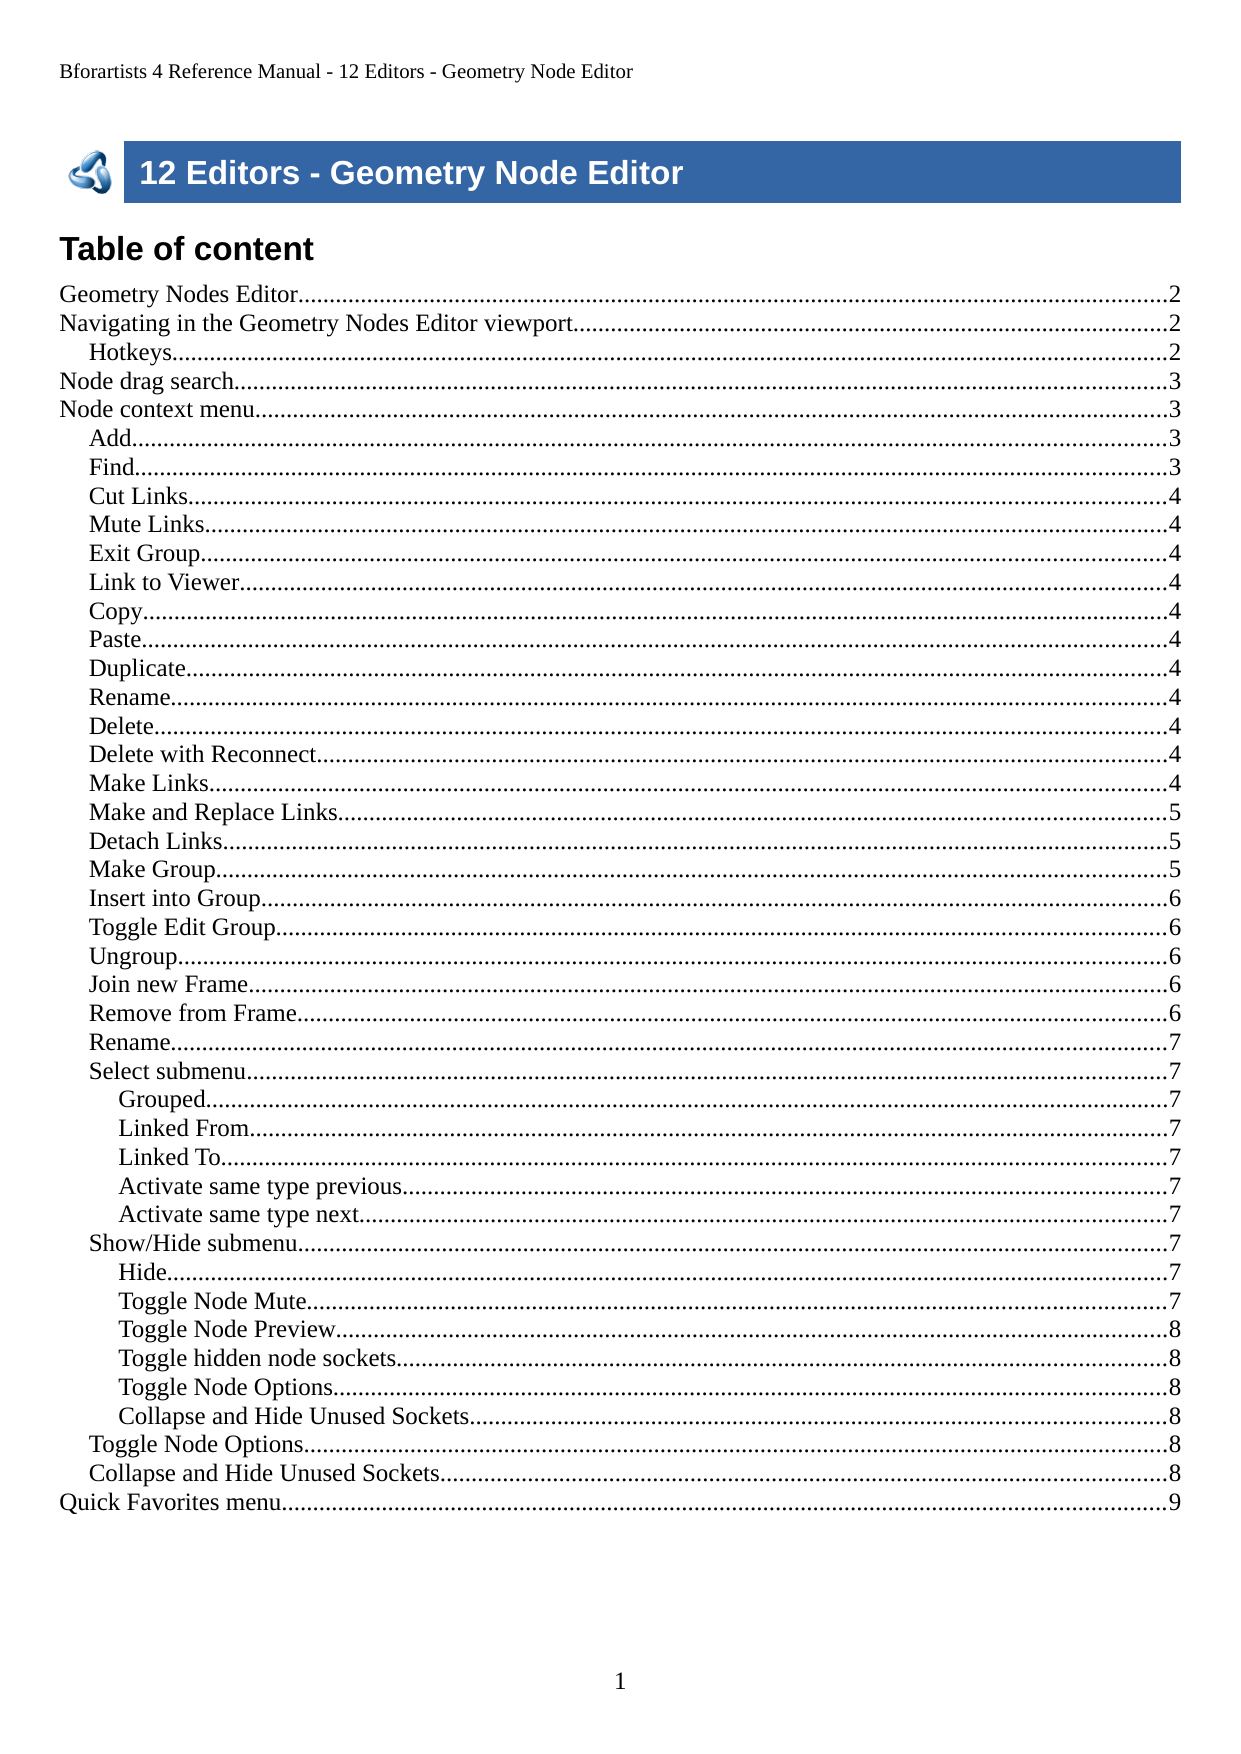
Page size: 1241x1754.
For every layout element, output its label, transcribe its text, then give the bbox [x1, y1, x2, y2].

text Toggle Edit Group 6 [88, 912, 1181, 941]
table_header [59, 141, 124, 203]
text Add 3 [88, 423, 1181, 452]
text Make Group 5 [88, 854, 1181, 883]
text Geometry Nodes Editor 2 [59, 279, 1181, 308]
text Hide 7 [118, 1257, 1181, 1286]
text Linked To 7 [118, 1142, 1181, 1171]
text Cut Links 4 [88, 481, 1181, 509]
text Make Links 4 [88, 768, 1181, 797]
text Rename 4 [88, 682, 1181, 711]
text Delete 4 [88, 711, 1181, 739]
text Toggle Node Options 8 [88, 1429, 1181, 1458]
text Find 3 [88, 452, 1181, 481]
text Make and Replace Links 5 [88, 797, 1181, 826]
text Toggle Node Mute 7 [118, 1286, 1181, 1314]
text Exit Group 4 [88, 538, 1181, 567]
text Toggle Node Preview 8 [118, 1314, 1181, 1343]
text Toggle hidden node sockets 8 [118, 1343, 1181, 1372]
text Paste 4 [88, 624, 1181, 653]
text Hotkeys 2 [88, 337, 1181, 366]
text Node context menu 3 [59, 394, 1181, 423]
text Join new Frame 6 [88, 969, 1181, 998]
text Insert into Group 6 [88, 883, 1181, 912]
text Navigating in the Geometry Nodes Editor viewport 2 [59, 308, 1181, 337]
text Rename 7 [88, 1027, 1181, 1056]
text Detach Links 5 [88, 826, 1181, 854]
text Collapse and Hide Unused Sockets 8 [88, 1458, 1181, 1487]
text Node drag search 3 [59, 366, 1181, 394]
text Remove from Frame 6 [88, 998, 1181, 1027]
text Copy 4 [88, 596, 1181, 624]
text Select submenu 7 [88, 1056, 1181, 1084]
text Duplicate 4 [88, 653, 1181, 682]
text Show/Hide submenu 7 [88, 1228, 1181, 1257]
text Toggle Node Options 8 [118, 1372, 1181, 1401]
text Activate same type next 7 [118, 1199, 1181, 1228]
text Activate same type previous 7 [118, 1171, 1181, 1199]
text Quick Favorites menu 9 [59, 1487, 1181, 1516]
text Grouped 7 [118, 1084, 1181, 1113]
text Linked From 7 [118, 1113, 1181, 1142]
text Mute Links 4 [88, 509, 1181, 538]
picture [65, 147, 114, 197]
table_header 12 Editors - Geometry Node Editor [124, 141, 1181, 203]
text Link to Viewer 4 [88, 567, 1181, 596]
text Delete with Reconnect 4 [88, 739, 1181, 768]
text Collapse and Hide Unused Sockets 8 [118, 1401, 1181, 1429]
subtitle Table of content [59, 228, 1181, 267]
text Ungroup 6 [88, 941, 1181, 969]
